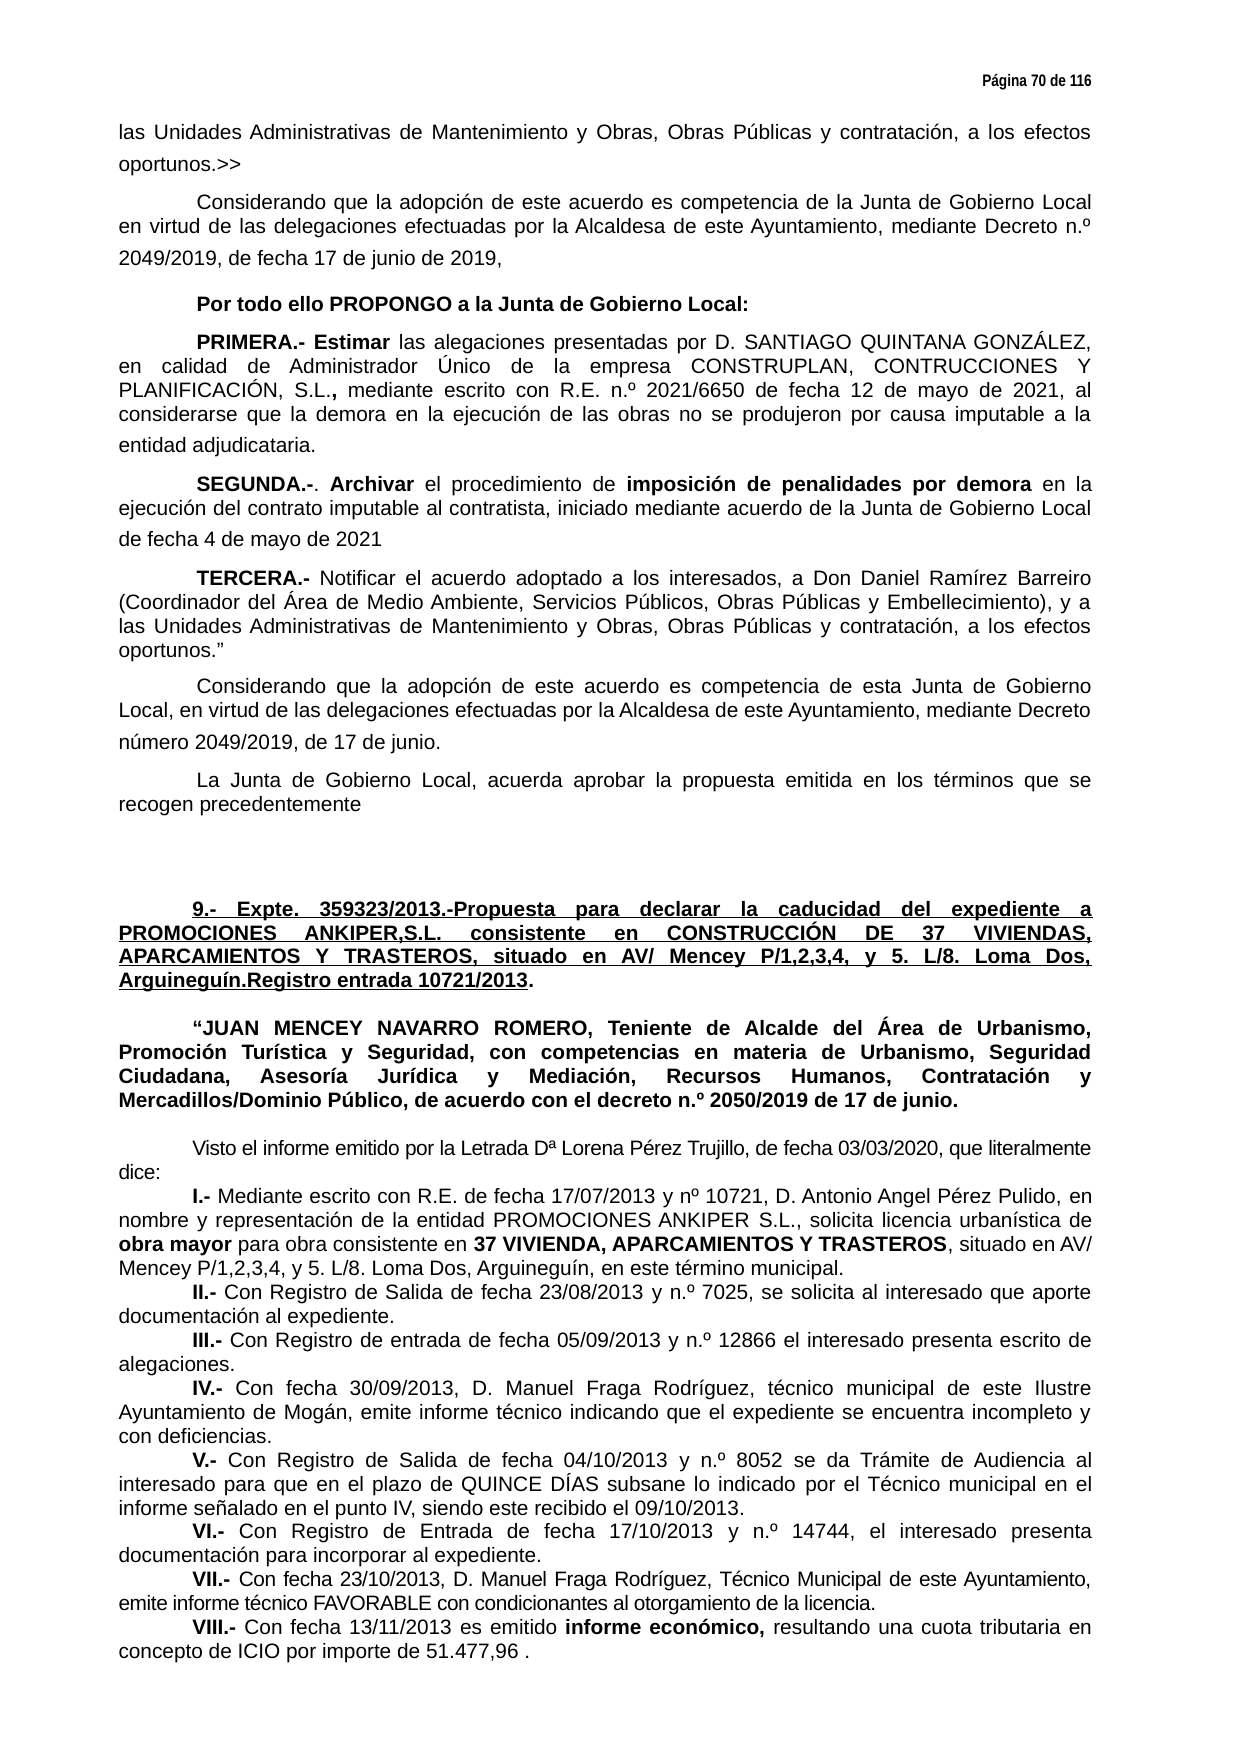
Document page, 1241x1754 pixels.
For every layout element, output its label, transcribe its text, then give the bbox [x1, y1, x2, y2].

text “JUAN MENCEY NAVARRO ROMERO, Teniente de Alcalde del Área de Urbanismo, Promoción Turística y Seguridad, con competencias en materia de Urbanismo, Seguridad Ciudadana, Asesoría Jurídica y Mediación, Recursos Humanos, Contratación y Mercadillos/Dominio Público, de acuerdo con el decreto n.º 2050/2019 de 17 de junio. [118, 1016, 1092, 1112]
text TERCERA.- Notificar el acuerdo adoptado a los interesados, a Don Daniel Ramírez Barreiro (Coordinador del Área de Medio Ambiente, Servicios Públicos, Obras Públicas y Embellecimiento), y a las Unidades Administrativas de Mantenimiento y Obras, Obras Públicas y contratación, a los efectos oportunos.” [118, 566, 1092, 661]
text Considerando que la adopción de este acuerdo es competencia de esta Junta de Gobierno Local, en virtud de las delegaciones efectuadas por la Alcaldesa de este Ayuntamiento, mediante Decreto número 2049/2019, de 17 de junio. [118, 674, 1092, 755]
text II.- Con Registro de Salida de fecha 23/08/2013 y n.º 7025, se solicita al interesado que aporte documentación al expediente. [118, 1280, 1092, 1328]
text La Junta de Gobierno Local, acuerda aprobar la propuesta emitida en los términos que se recogen precedentemente [118, 768, 1092, 816]
text IV.- Con fecha 30/09/2013, D. Manuel Fraga Rodríguez, técnico municipal de este Ilustre Ayuntamiento de Mogán, emite informe técnico indicando que el expediente se encuentra incompleto y con deficiencias. [118, 1376, 1092, 1447]
text VII.- Con fecha 23/10/2013, D. Manuel Fraga Rodríguez, Técnico Municipal de este Ayuntamiento, emite informe técnico FAVORABLE con condicionantes al otorgamiento de la licencia. [118, 1567, 1092, 1615]
text APARCAMIENTOS Y TRASTEROS, situado en AV/ Mencey P/1,2,3,4, y 5. L/8. Loma Dos, [118, 942, 1092, 965]
text las Unidades Administrativas de Mantenimiento y Obras, Obras Públicas y contratación, a los efectos oportunos.>> [118, 120, 1092, 177]
text Por todo ello PROPONGO a la Junta de Gobierno Local: [118, 284, 1092, 317]
text VIII.- Con fecha 13/11/2013 es emitido informe económico, resultando una cuota tributaria en concepto de ICIO por importe de 51.477,96 . [118, 1615, 1092, 1663]
text VI.- Con Registro de Entrada de fecha 17/10/2013 y n.º 14744, el interesado presenta documentación para incorporar al expediente. [118, 1519, 1092, 1567]
text V.- Con Registro de Salida de fecha 04/10/2013 y n.º 8052 se da Trámite de Audiencia al interesado para que en el plazo de QUINCE DÍAS subsane lo indicado por el Técnico municipal en el informe señalado en el punto IV, siendo este recibido el 09/10/2013. [118, 1447, 1092, 1519]
text III.- Con Registro de entrada de fecha 05/09/2013 y n.º 12866 el interesado presenta escrito de alegaciones. [118, 1328, 1092, 1376]
text Arguineguín.Registro entrada 10721/2013. [118, 966, 1092, 992]
text 9.- Expte. 359323/2013.-Propuesta para declarar la caducidad del expediente a PROMOCIONES ANKIPER,S.L. consistente en CONSTRUCCIÓN DE 37 VIVIENDAS, [118, 896, 1092, 941]
text PRIMERA.- Estimar las alegaciones presentadas por D. SANTIAGO QUINTANA GONZÁLEZ, en calidad de Administrador Único de la empresa CONSTRUPLAN, CONTRUCCIONES Y PLANIFICACIÓN, S.L., mediante escrito con R.E. n.º 2021/6650 de fecha 12 de mayo de 2021, al considerarse que la demora en la ejecución de las obras no se produjeron por causa imputable a la entidad adjudicataria. [118, 330, 1092, 459]
text Considerando que la adopción de este acuerdo es competencia de la Junta de Gobierno Local en virtud de las delegaciones efectuadas por la Alcaldesa de este Ayuntamiento, mediante Decreto n.º 2049/2019, de fecha 17 de junio de 2019, [118, 190, 1092, 271]
text Visto el informe emitido por la Letrada Dª Lorena Pérez Trujillo, de fecha 03/03/2020, que literalmente dice: [118, 1136, 1092, 1184]
text I.- Mediante escrito con R.E. de fecha 17/07/2013 y nº 10721, D. Antonio Angel Pérez Pulido, en nombre y representación de la entidad PROMOCIONES ANKIPER S.L., solicita licencia urbanística de obra mayor para obra consistente en 37 VIVIENDA, APARCAMIENTOS Y TRASTEROS, situado en AV/ Mencey P/1,2,3,4, y 5. L/8. Loma Dos, Arguineguín, en este término municipal. [118, 1184, 1092, 1280]
text SEGUNDA.-. Archivar el procedimiento de imposición de penalidades por demora en la ejecución del contrato imputable al contratista, iniciado mediante acuerdo de la Junta de Gobierno Local de fecha 4 de mayo de 2021 [118, 472, 1092, 553]
